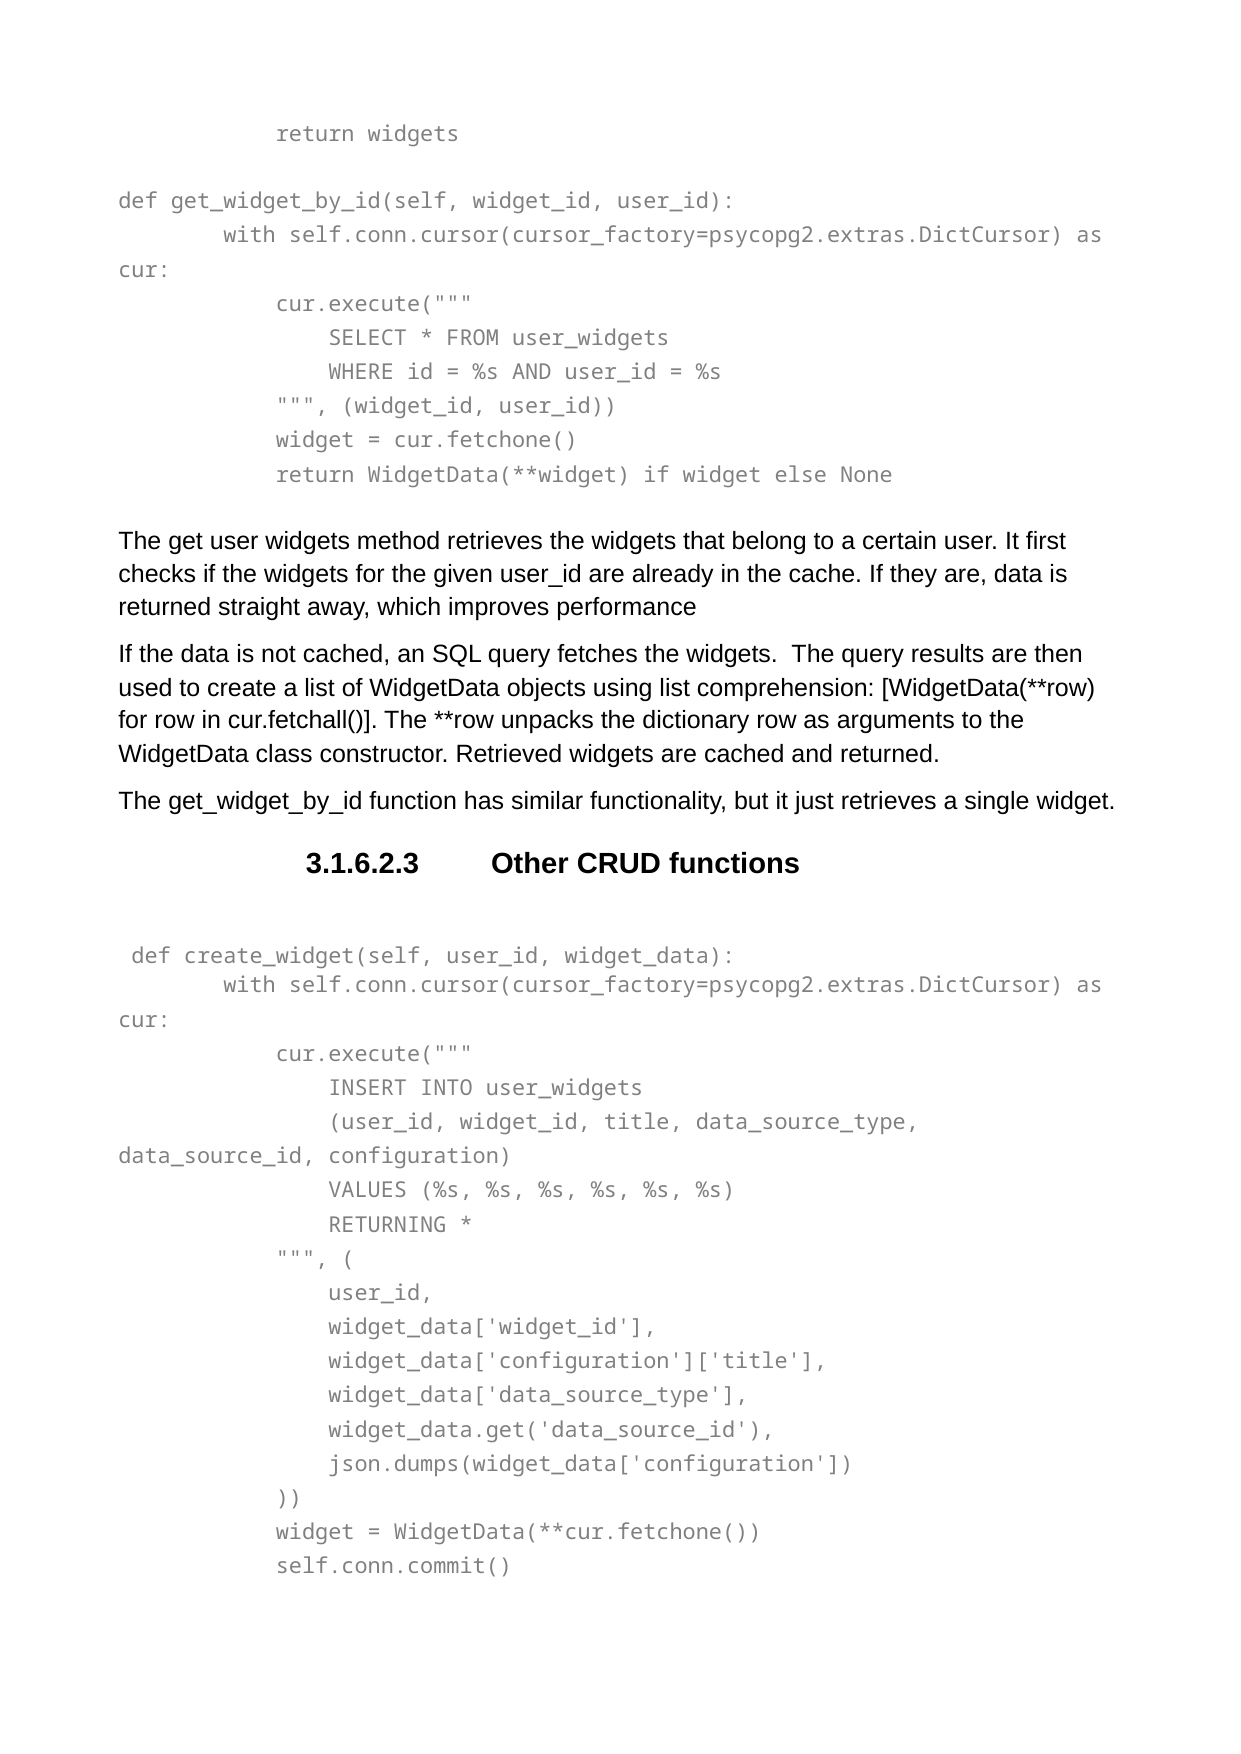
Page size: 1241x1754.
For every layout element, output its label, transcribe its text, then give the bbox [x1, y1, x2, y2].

text self.conn.commit() [118, 1550, 1122, 1580]
text widget_data['widget_id'], [118, 1311, 1122, 1341]
text with self.conn.cursor(cursor_factory=psycopg2.extras.DictCursor) as cur: [118, 219, 1122, 283]
text """, ( [118, 1243, 1122, 1273]
text return WidgetData(**widget) if widget else None [118, 459, 1122, 488]
text return widgets [118, 118, 1122, 148]
text cur.execute(""" [118, 1038, 1122, 1068]
text def get_widget_by_id(self, widget_id, user_id): [118, 185, 1122, 215]
text If the data is not cached, an SQL query fetches the widgets. The query results are then used to create a list of WidgetData objects using list comprehension: [WidgetData(**row) for row in cur.fetchall()]. The **row unpacks the dictionary row as arguments to the WidgetData class constructor. Retrieved widgets are cached and returned. [118, 639, 1122, 767]
subtitle Other CRUD functions [306, 846, 1122, 880]
text (user_id, widget_id, title, data_source_type, data_source_id, configuration) [118, 1106, 1122, 1170]
text def create_widget(self, user_id, widget_data): [118, 940, 1122, 969]
text user_id, [118, 1277, 1122, 1307]
text with self.conn.cursor(cursor_factory=psycopg2.extras.DictCursor) as cur: [118, 969, 1122, 1033]
text json.dumps(widget_data['configuration']) [118, 1448, 1122, 1478]
text WHERE id = %s AND user_id = %s [118, 356, 1122, 386]
text )) [118, 1482, 1122, 1512]
text widget_data['configuration']['title'], [118, 1345, 1122, 1375]
text The get_widget_by_id function has similar functionality, but it just retrieves a single widget. [118, 786, 1122, 815]
text widget_data.get('data_source_id'), [118, 1414, 1122, 1443]
text """, (widget_id, user_id)) [118, 390, 1122, 420]
text VALUES (%s, %s, %s, %s, %s, %s) [118, 1174, 1122, 1204]
text widget_data['data_source_type'], [118, 1379, 1122, 1409]
text widget = WidgetData(**cur.fetchone()) [118, 1516, 1122, 1546]
text cur.execute(""" [118, 288, 1122, 318]
text RETURNING * [118, 1209, 1122, 1238]
text INSERT INTO user_widgets [118, 1072, 1122, 1102]
text widget = cur.fetchone() [118, 424, 1122, 454]
text SELECT * FROM user_widgets [118, 322, 1122, 352]
text The get user widgets method retrieves the widgets that belong to a certain user. It first checks if the widgets for the given user_id are already in the cache. If they are, data is returned straight away, which improves performance [118, 526, 1122, 621]
